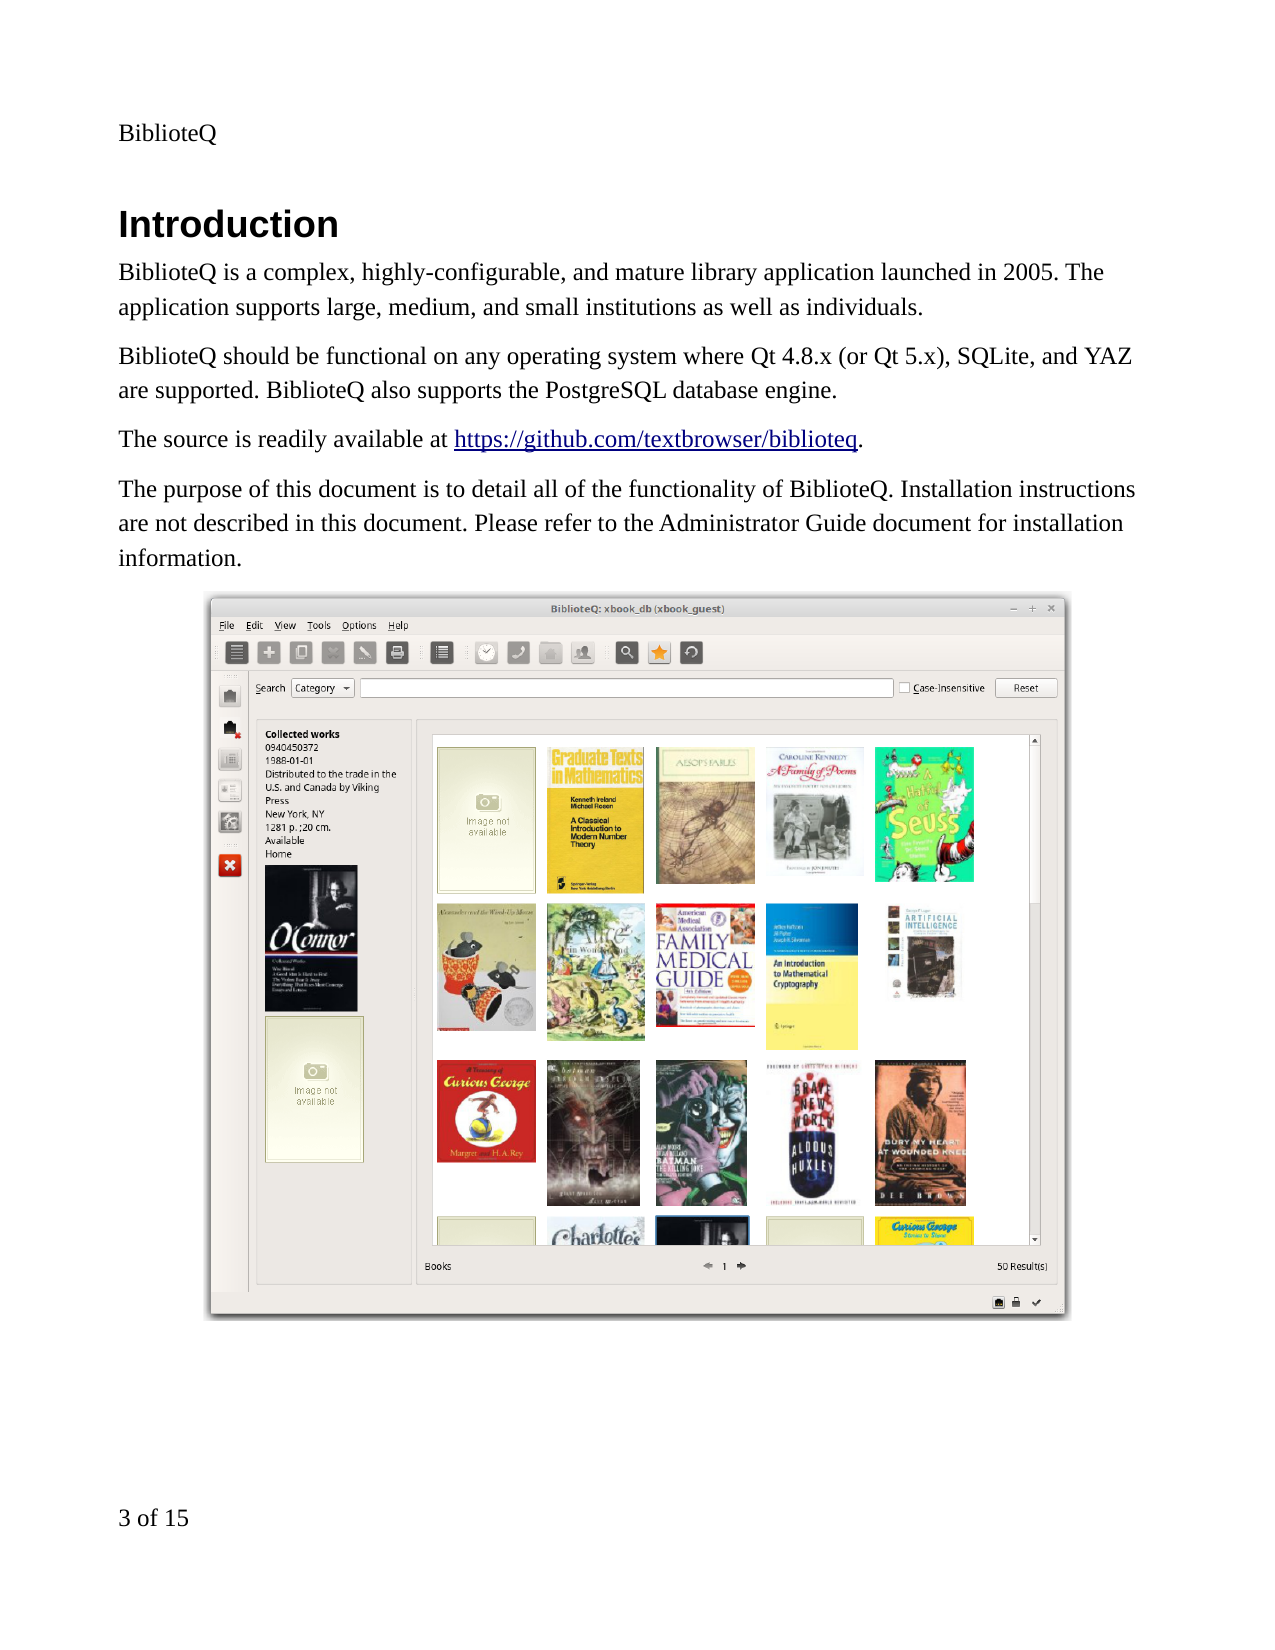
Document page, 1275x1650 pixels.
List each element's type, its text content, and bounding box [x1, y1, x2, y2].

subtitle Introduction [118, 201, 1157, 245]
text The purpose of this document is to detail all of the functionality of BiblioteQ. Installation instructions are not described in this document. Please refer to the Administrator Guide document for installation information. [118, 474, 1157, 571]
picture [203, 591, 1072, 1321]
text BiblioteQ is a complex, highly-configurable, and mature library application launched in 2005. The application supports large, medium, and small institutions as well as individuals. [118, 257, 1157, 321]
text The source is readily available at https://github.com/textbrowser/biblioteq. [118, 424, 1157, 453]
text BiblioteQ should be functional on any operating system where Qt 4.8.x (or Qt 5.x), SQLite, and YAZ are supported. BiblioteQ also supports the PostgreSQL database engine. [118, 341, 1157, 404]
